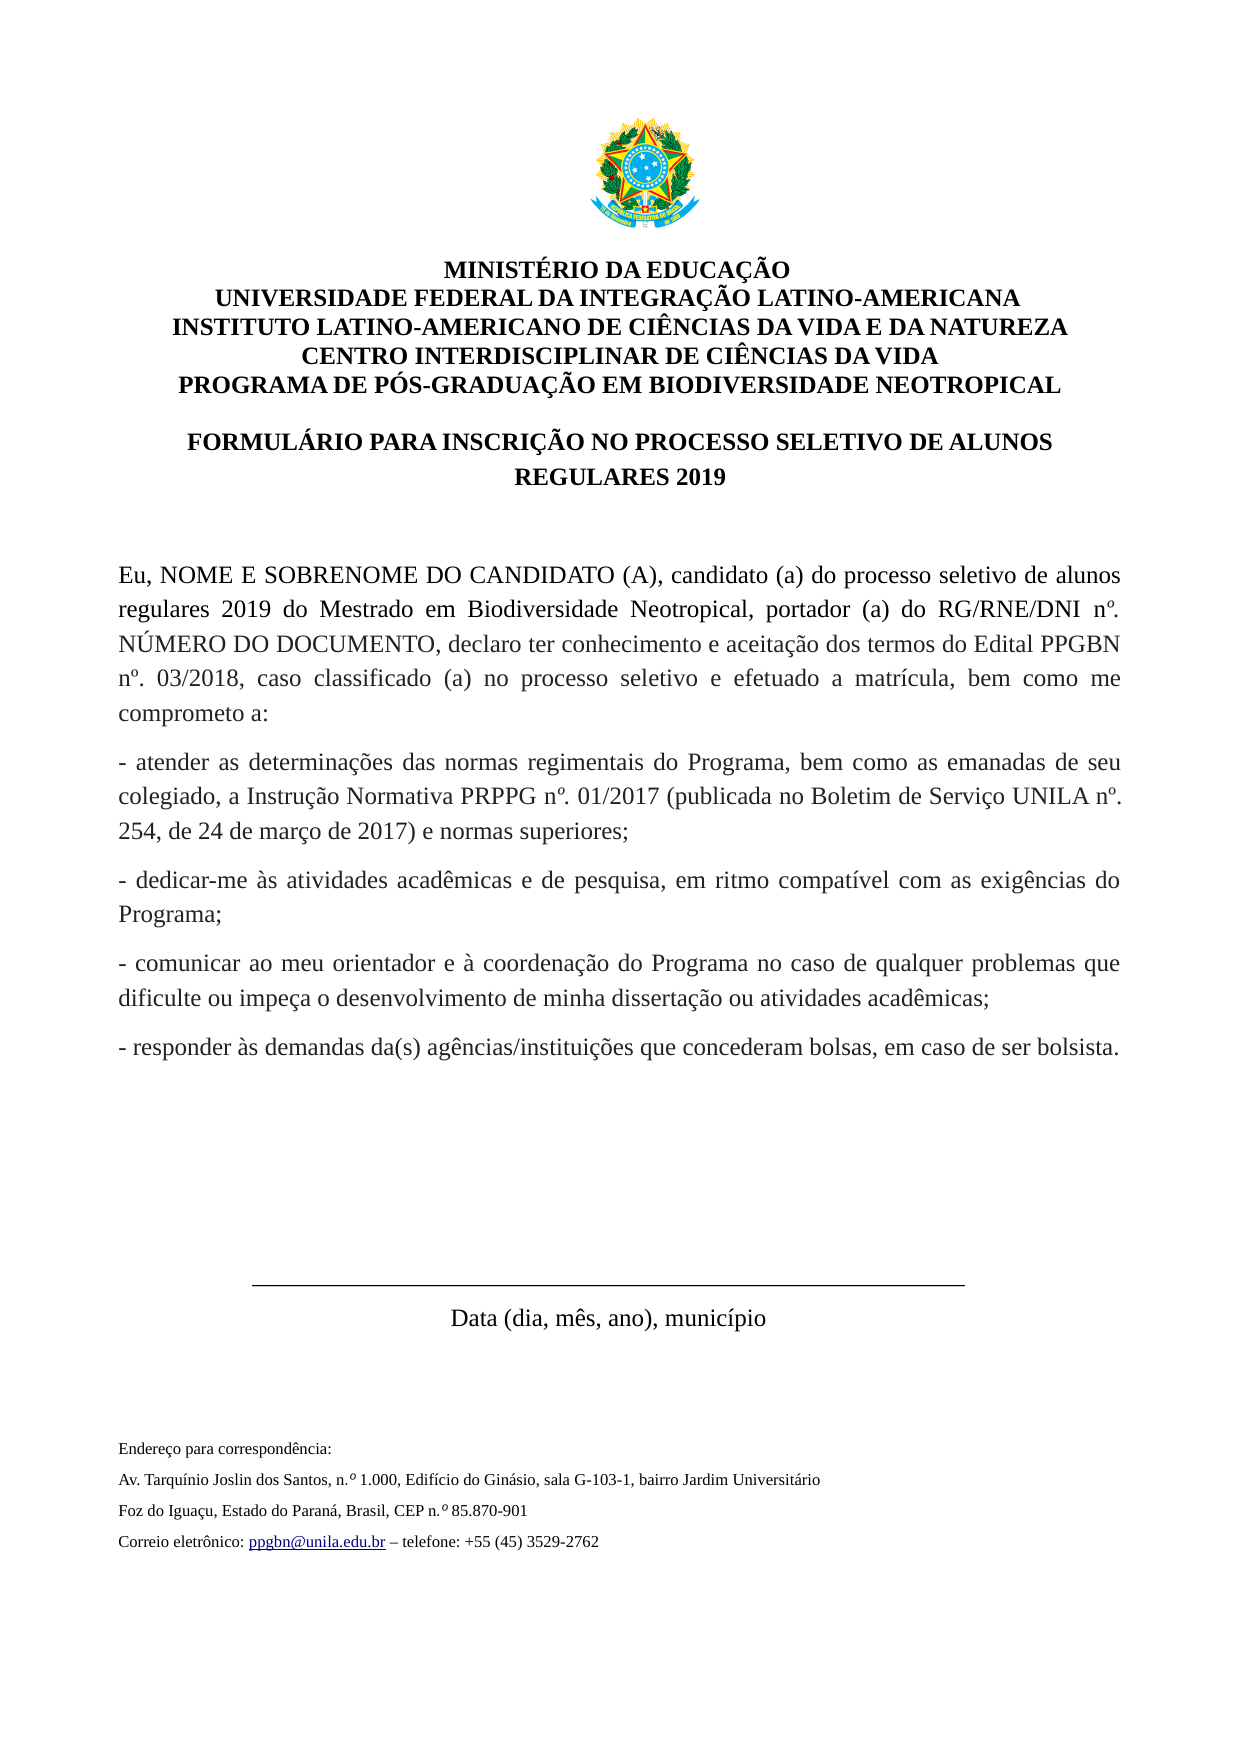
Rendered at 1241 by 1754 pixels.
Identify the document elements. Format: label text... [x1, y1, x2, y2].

text Endereço para correspondência: [118, 1439, 1122, 1458]
text - atender as determinações das normas regimentais do Programa, bem como as emanadas de seu colegiado, a Instrução Normativa PRPPG nº. 01/2017 (publicada no Boletim de Serviço UNILA nº. 254, de 24 de março de 2017) e normas superiores; [118, 747, 1122, 844]
picture [590, 118, 700, 228]
text Foz do Iguaçu, Estado do Paraná, Brasil, CEP n.º 85.870-901 [118, 1501, 1122, 1520]
picture [667, 206, 681, 214]
text INSTITUTO LATINO-AMERICANO DE CIÊNCIAS DA VIDA E DA NATUREZA [118, 312, 1122, 341]
picture [609, 206, 630, 225]
text CENTRO INTERDISCIPLINAR DE CIÊNCIAS DA VIDA [118, 341, 1122, 370]
text PROGRAMA DE PÓS-GRADUAÇÃO EM BIODIVERSIDADE NEOTROPICAL [118, 370, 1122, 398]
text FORMULÁRIO PARA INSCRIÇÃO NO PROCESSO SELETIVO DE ALUNOS REGULARES 2019 [118, 427, 1122, 490]
text Av. Tarquínio Joslin dos Santos, n.º 1.000, Edifício do Ginásio, sala G-103-1, bairro Jardim Universitário [118, 1470, 1122, 1489]
text _________________________________________________________ [94, 1260, 1122, 1289]
text Eu, NOME E SOBRENOME DO CANDIDATO (A), candidato (a) do processo seletivo de alunos regulares 2019 do Mestrado em Biodiversidade Neotropical, portador (a) do RG/RNE/DNI nº. NÚMERO DO DOCUMENTO, declaro ter conhecimento e aceitação dos termos do Edital PPGBN nº. 03/2018, caso classificado (a) no processo seletivo e efetuado a matrícula, bem como me comprometo a: [118, 560, 1122, 726]
text - responder às demandas da(s) agências/instituições que concederam bolsas, em caso de ser bolsista. [118, 1032, 1122, 1061]
text - comunicar ao meu orientador e à coordenação do Programa no caso de qualquer problemas que dificulte ou impeça o desenvolvimento de minha dissertação ou atividades acadêmicas; [118, 948, 1122, 1012]
picture [662, 202, 700, 228]
text MINISTÉRIO DA EDUCAÇÃO [118, 255, 1122, 283]
text - dedicar-me às atividades acadêmicas e de pesquisa, em ritmo compatível com as exigências do Programa; [118, 865, 1122, 928]
text UNIVERSIDADE FEDERAL DA INTEGRAÇÃO LATINO-AMERICANA [118, 283, 1122, 312]
text Correio eletrônico: ppgbn@unila.edu.br – telefone: +55 (45) 3529-2762 [118, 1532, 1122, 1551]
text Data (dia, mês, ano), município [94, 1303, 1122, 1332]
